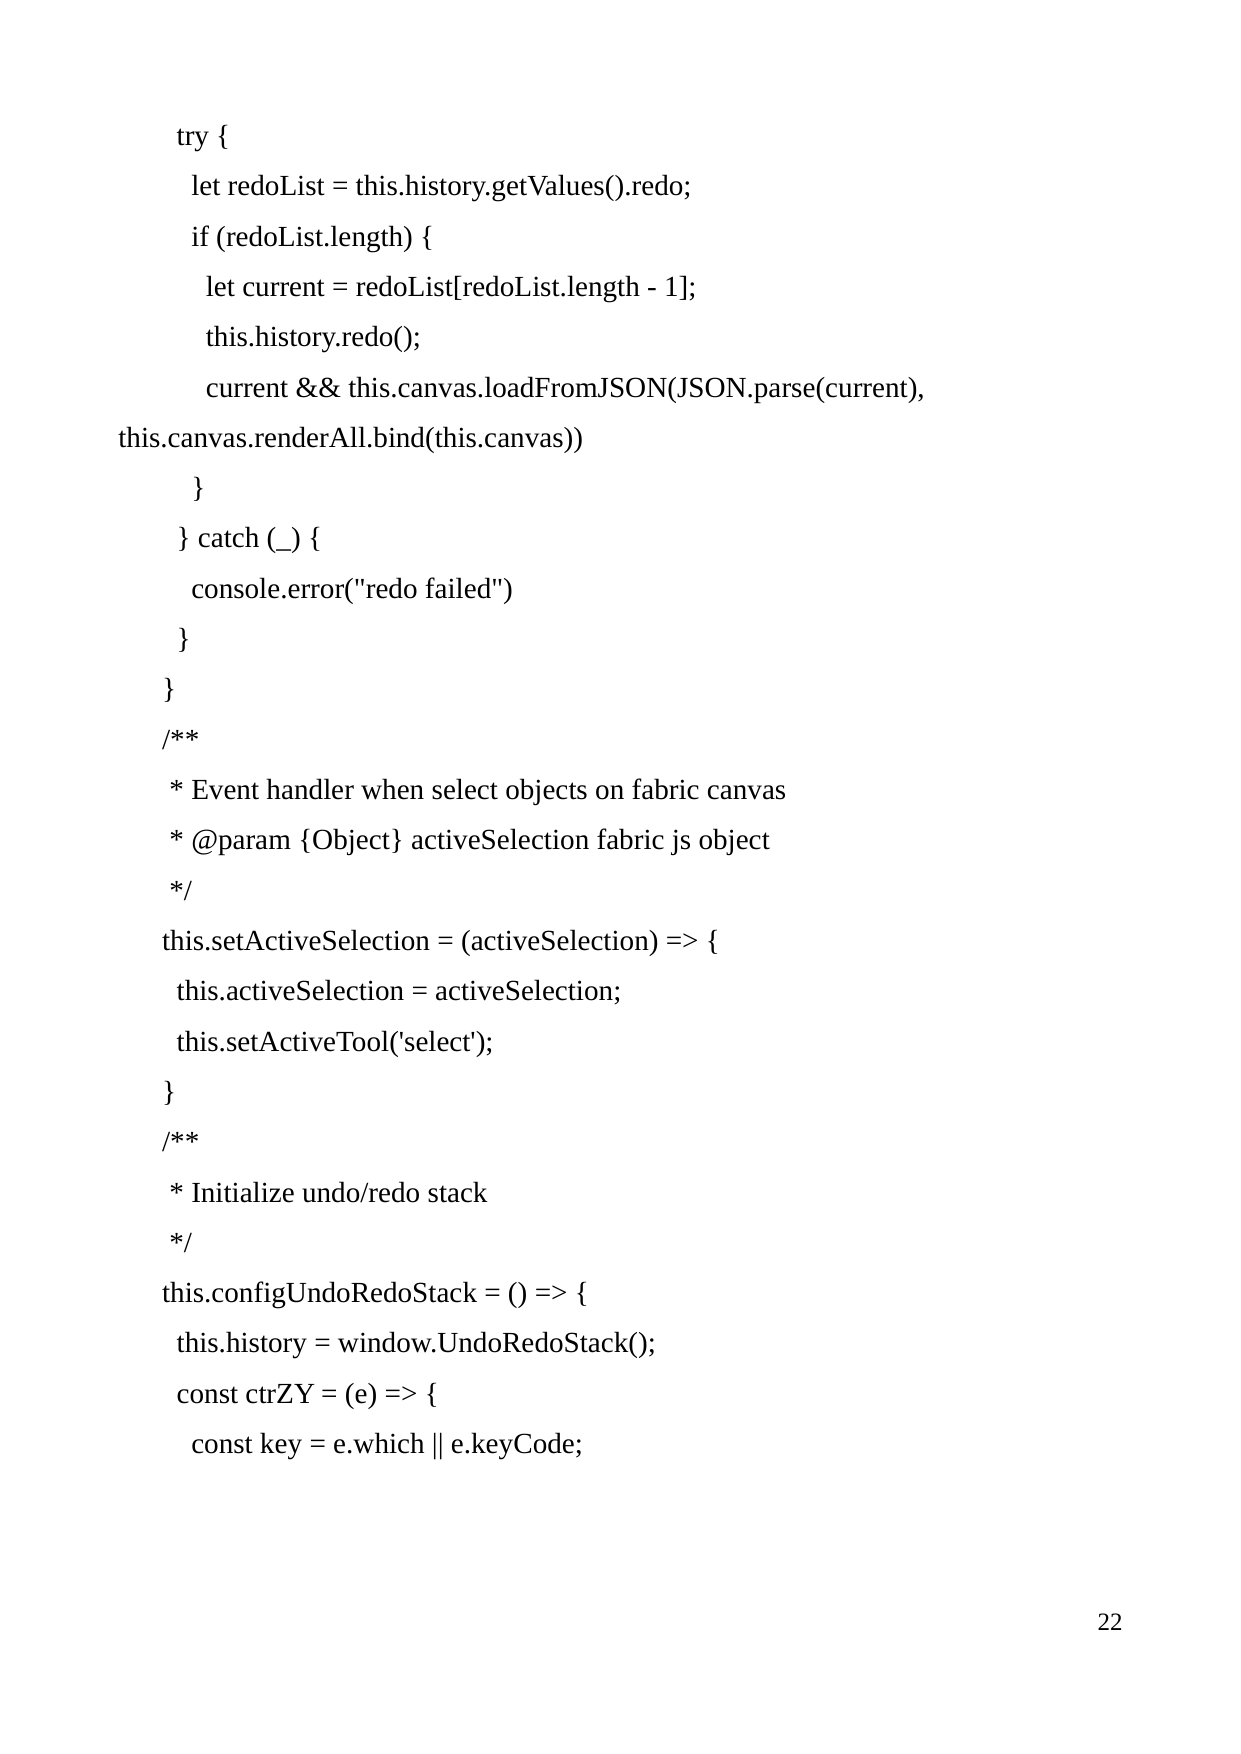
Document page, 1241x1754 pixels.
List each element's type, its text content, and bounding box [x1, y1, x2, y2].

text let current = redoList[redoList.length - 1]; [118, 269, 1122, 303]
text } [118, 1074, 1122, 1108]
text } [118, 672, 1122, 705]
text } catch (_) { [118, 521, 1122, 554]
text this.configUndoRedoStack = () => { [118, 1275, 1122, 1309]
text } [118, 621, 1122, 655]
text } [118, 470, 1122, 504]
text console.error("redo failed") [118, 571, 1122, 604]
text */ [118, 873, 1122, 906]
text * Initialize undo/redo stack [118, 1175, 1122, 1208]
text this.setActiveTool('select'); [118, 1024, 1122, 1057]
text * @param {Object} activeSelection fabric js object [118, 822, 1122, 856]
text this.history = window.UndoRedoStack(); [118, 1326, 1122, 1359]
text /** [118, 1124, 1122, 1158]
text const key = e.which || e.keyCode; [118, 1426, 1122, 1460]
text let redoList = this.history.getValues().redo; [118, 168, 1122, 202]
text /** [118, 722, 1122, 755]
text this.activeSelection = activeSelection; [118, 973, 1122, 1007]
text const ctrZY = (e) => { [118, 1376, 1122, 1409]
text if (redoList.length) { [118, 219, 1122, 252]
text current && this.canvas.loadFromJSON(JSON.parse(current), this.canvas.renderAll.bind(this.canvas)) [118, 370, 1122, 453]
text this.setActiveSelection = (activeSelection) => { [118, 923, 1122, 957]
text try { [118, 118, 1122, 152]
text this.history.redo(); [118, 319, 1122, 353]
text */ [118, 1225, 1122, 1258]
text * Event handler when select objects on fabric canvas [118, 772, 1122, 806]
